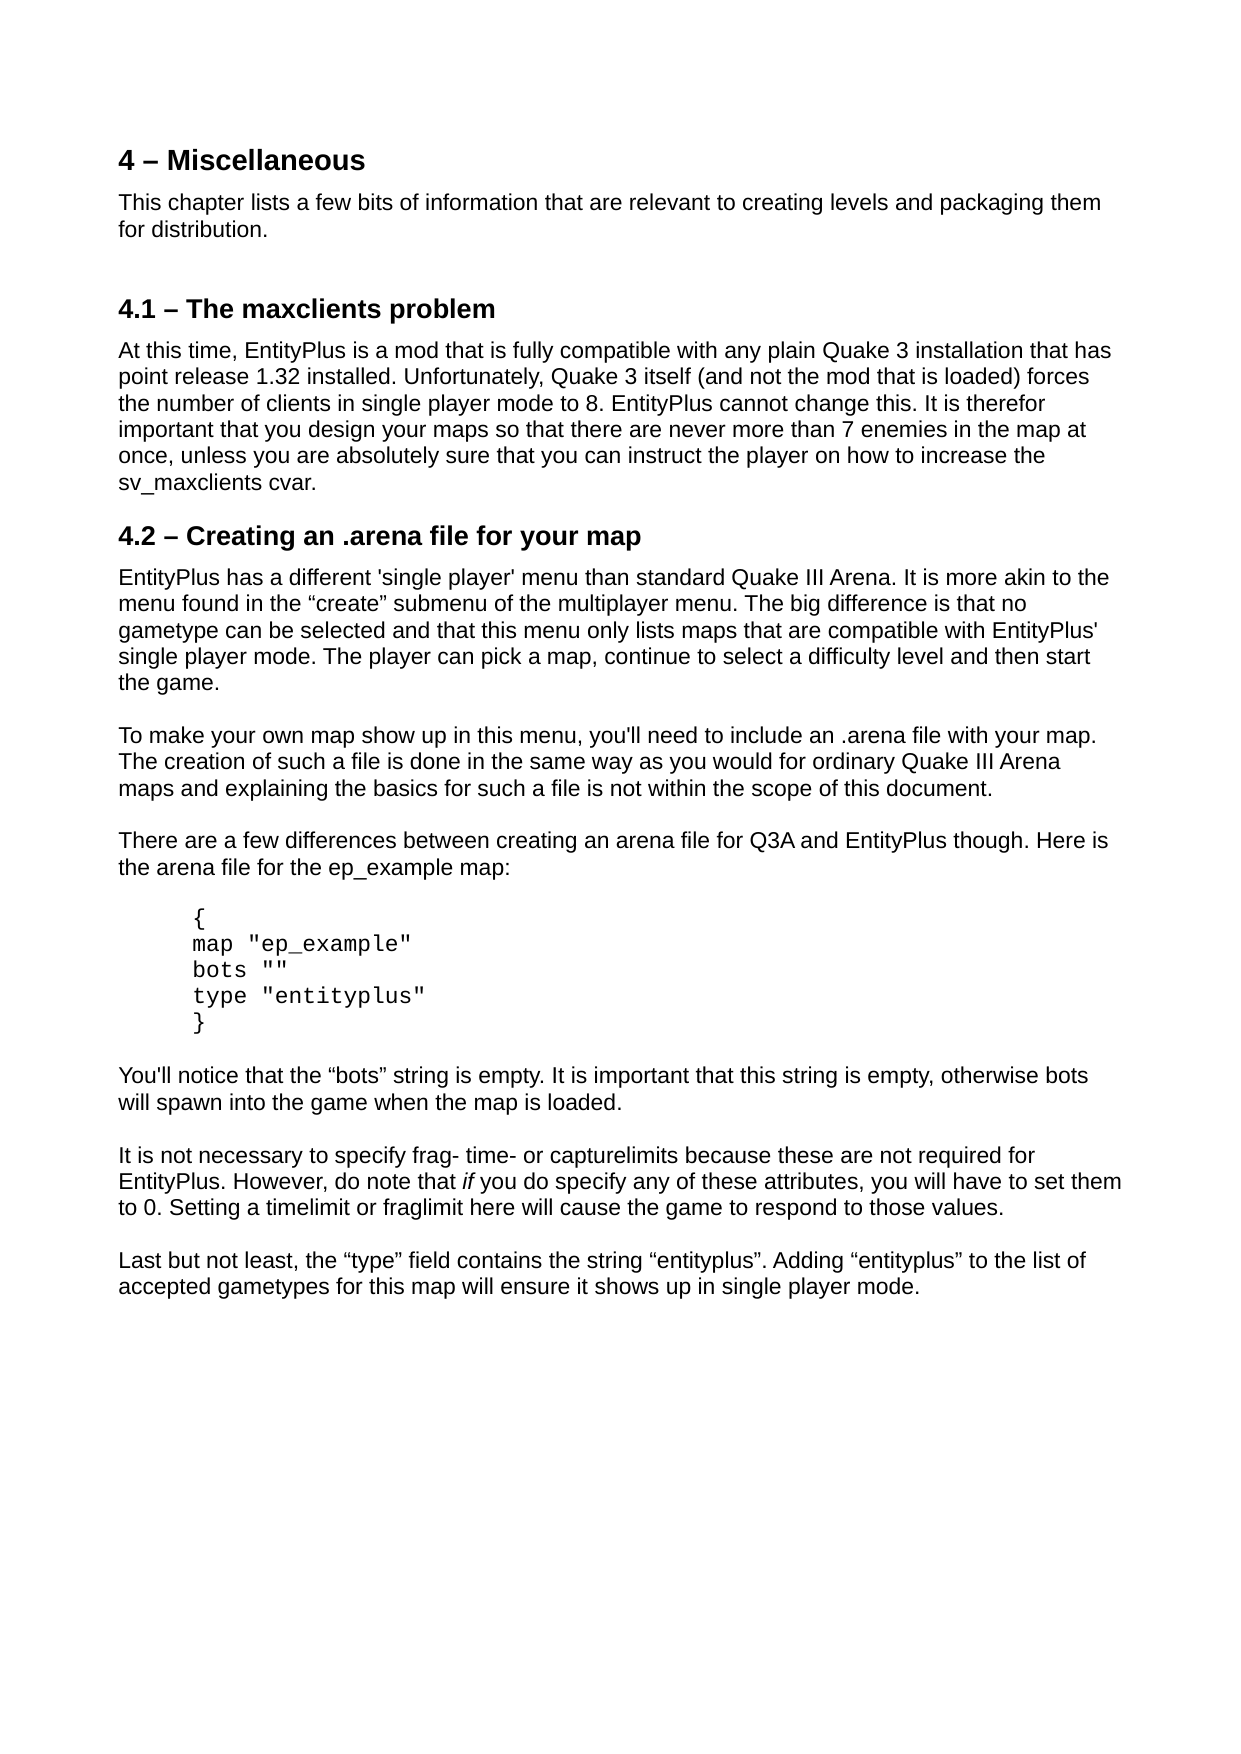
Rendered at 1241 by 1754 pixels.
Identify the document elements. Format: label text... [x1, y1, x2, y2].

text { [192, 906, 1122, 932]
text It is not necessary to specify frag- time- or capturelimits because these are not required for EntityPlus. However, do note that if you do specify any of these attributes, you will have to set them to 0. Setting a timelimit or fraglimit here will cause the game to respond to those values. [118, 1142, 1122, 1221]
subtitle 4 – Miscellaneous [118, 143, 1122, 177]
text Last but not least, the “type” field contains the string “entityplus”. Adding “entityplus” to the list of accepted gametypes for this map will ensure it shows up in single player mode. [118, 1247, 1122, 1300]
text type "entityplus" [192, 984, 1122, 1010]
text EntityPlus has a different 'single player' menu than standard Quake III Arena. It is more akin to the menu found in the “create” submenu of the multiplayer menu. The big difference is that no gametype can be selected and that this menu only lists maps that are compatible with EntityPlus' single player mode. The player can pick a map, continue to select a difficulty level and then start the game. [118, 564, 1122, 696]
text map "ep_example" [192, 932, 1122, 958]
text There are a few differences between creating an arena file for Q3A and EntityPlus though. Here is the arena file for the ep_example map: [118, 827, 1122, 880]
text bots "" [192, 958, 1122, 984]
text } [192, 1010, 1122, 1036]
subtitle 4.2 – Creating an .arena file for your map [118, 520, 1122, 551]
text You'll notice that the “bots” string is empty. It is important that this string is empty, otherwise bots will spawn into the game when the map is loaded. [118, 1062, 1122, 1115]
text At this time, EntityPlus is a mod that is fully compatible with any plain Quake 3 installation that has point release 1.32 installed. Unfortunately, Quake 3 itself (and not the mod that is loaded) forces the number of clients in single player mode to 8. EntityPlus cannot change this. It is therefor important that you design your maps so that there are never more than 7 enemies in the map at once, unless you are absolutely sure that you can instruct the player on how to increase the sv_maxclients cvar. [118, 337, 1122, 495]
text This chapter lists a few bits of information that are relevant to creating levels and packaging them for distribution. [118, 189, 1122, 242]
text To make your own map show up in this menu, you'll need to include an .arena file with your map. The creation of such a file is done in the same way as you would for ordinary Quake III Arena maps and explaining the basics for such a file is not within the scope of this document. [118, 722, 1122, 801]
subtitle 4.1 – The maxclients problem [118, 293, 1122, 324]
